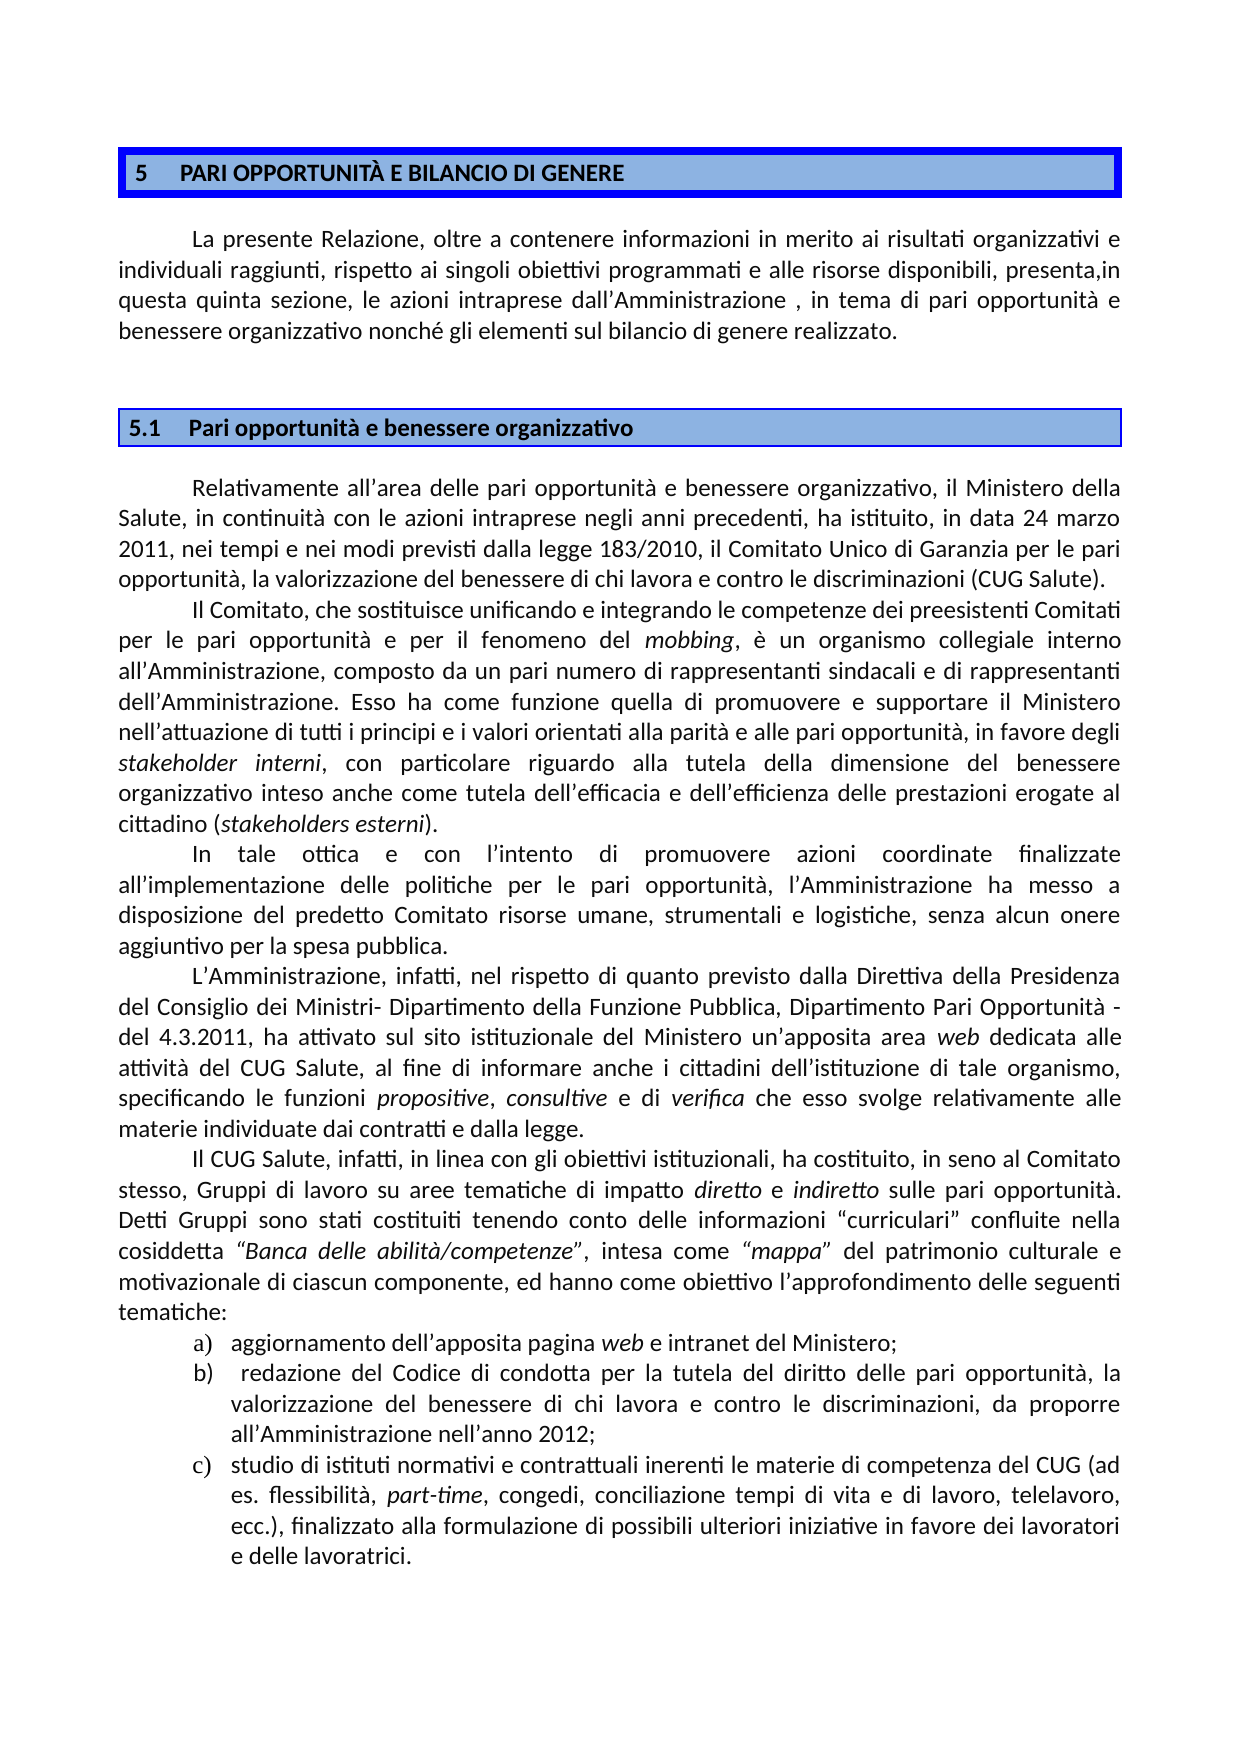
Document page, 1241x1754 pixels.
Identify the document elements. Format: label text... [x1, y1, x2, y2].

subtitle Pari opportunità e benessere organizzativo [120, 410, 1120, 445]
list aggiornamento dell’apposita pagina web e intranet del Ministero; [193, 1327, 1122, 1357]
text L’Amministrazione, infatti, nel rispetto di quanto previsto dalla Direttiva della Presidenza del Consiglio dei Ministri- Dipartimento della Funzione Pubblica, Dipartimento Pari Opportunità - del 4.3.2011, ha attivato sul sito istituzionale del Ministero un’apposita area web dedicata alle attività del CUG Salute, al fine di informare anche i cittadini dell’istituzione di tale organismo, specificando le funzioni propositive, consultive e di verifica che esso svolge relativamente alle materie individuate dai contratti e dalla legge. [118, 960, 1122, 1143]
subtitle pari opportunità e bilancio di genere [126, 155, 1114, 190]
text In tale ottica e con l’intento di promuovere azioni coordinate finalizzate all’implementazione delle politiche per le pari opportunità, l’Amministrazione ha messo a disposizione del predetto Comitato risorse umane, strumentali e logistiche, senza alcun onere aggiuntivo per la spesa pubblica. [118, 838, 1122, 960]
list studio di istituti normativi e contrattuali inerenti le materie di competenza del CUG (ad es. flessibilità, part-time, congedi, conciliazione tempi di vita e di lavoro, telelavoro, ecc.), finalizzato alla formulazione di possibili ulteriori iniziative in favore dei lavoratori e delle lavoratrici. [192, 1449, 1122, 1571]
text La presente Relazione, oltre a contenere informazioni in merito ai risultati organizzativi e individuali raggiunti, rispetto ai singoli obiettivi programmati e alle risorse disponibili, presenta,in questa quinta sezione, le azioni intraprese dall’Amministrazione , in tema di pari opportunità e benessere organizzativo nonché gli elementi sul bilancio di genere realizzato. [118, 223, 1122, 345]
text Relativamente all’area delle pari opportunità e benessere organizzativo, il Ministero della Salute, in continuità con le azioni intraprese negli anni precedenti, ha istituito, in data 24 marzo 2011, nei tempi e nei modi previsti dalla legge 183/2010, il Comitato Unico di Garanzia per le pari opportunità, la valorizzazione del benessere di chi lavora e contro le discriminazioni (CUG Salute). [118, 472, 1122, 594]
text Il Comitato, che sostituisce unificando e integrando le competenze dei preesistenti Comitati per le pari opportunità e per il fenomeno del mobbing, è un organismo collegiale interno all’Amministrazione, composto da un pari numero di rappresentanti sindacali e di rappresentanti dell’Amministrazione. Esso ha come funzione quella di promuovere e supportare il Ministero nell’attuazione di tutti i principi e i valori orientati alla parità e alle pari opportunità, in favore degli stakeholder interni, con particolare riguardo alla tutela della dimensione del benessere organizzativo inteso anche come tutela dell’efficacia e dell’efficienza delle prestazioni erogate al cittadino (stakeholders esterni). [118, 594, 1122, 838]
list redazione del Codice di condotta per la tutela del diritto delle pari opportunità, la valorizzazione del benessere di chi lavora e contro le discriminazioni, da proporre all’Amministrazione nell’anno 2012; [193, 1357, 1122, 1449]
text Il CUG Salute, infatti, in linea con gli obiettivi istituzionali, ha costituito, in seno al Comitato stesso, Gruppi di lavoro su aree tematiche di impatto diretto e indiretto sulle pari opportunità. Detti Gruppi sono stati costituiti tenendo conto delle informazioni “curriculari” confluite nella cosiddetta “Banca delle abilità/competenze”, intesa come “mappa” del patrimonio culturale e motivazionale di ciascun componente, ed hanno come obiettivo l’approfondimento delle seguenti tematiche: [118, 1143, 1122, 1327]
